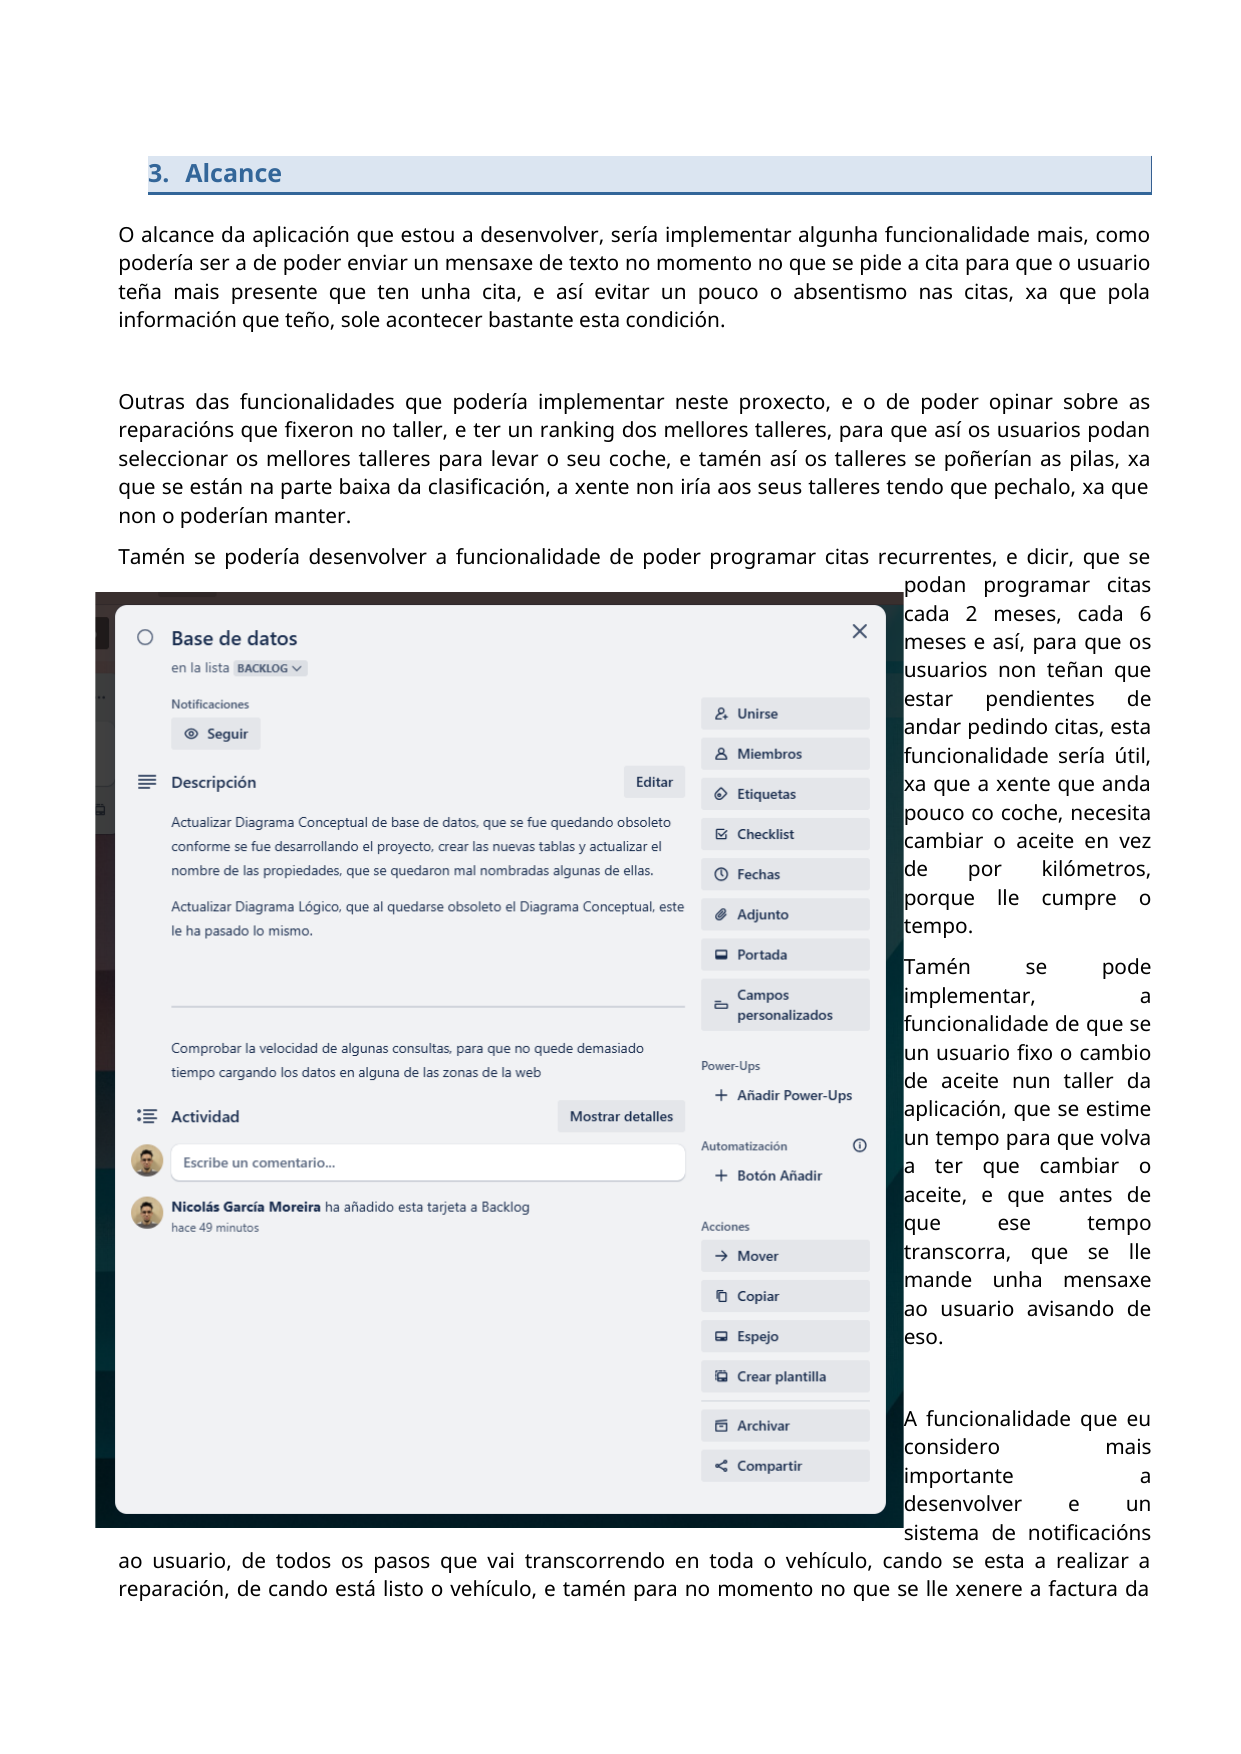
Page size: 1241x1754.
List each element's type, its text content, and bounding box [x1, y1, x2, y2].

list O alcance da aplicación que estou a desenvolver, sería implementar algunha funcionalidade mais, como podería ser a de poder enviar un mensaxe de texto no momento no que se pide a cita para que o usuario teña mais presente que ten unha cita, e así evitar un pouco o absentismo nas citas, xa que pola información que teño, sole acontecer bastante esta condición. [118, 220, 1152, 334]
list Alcance [148, 156, 1151, 192]
list Outras das funcionalidades que podería implementar neste proxecto, e o de poder opinar sobre as reparacións que fixeron no taller, e ter un ranking dos mellores talleres, para que así os usuarios podan seleccionar os mellores talleres para levar o seu coche, e tamén así os talleres se poñerían as pilas, xa que se están na parte baixa da clasificación, a xente non iría aos seus talleres tendo que pechalo, xa que non o poderían manter. [118, 387, 1152, 529]
list Tamén se pode implementar, a funcionalidade de que se un usuario fixo o cambio de aceite nun taller da aplicación, que se estime un tempo para que volva a ter que cambiar o aceite, e que antes de que ese tempo transcorra, que se lle mande unha mensaxe ao usuario avisando de eso. [904, 952, 1152, 1351]
picture [95, 592, 904, 1528]
list A funcionalidade que eu considero mais importante a desenvolver e un sistema de notificacións ao usuario, de todos os pasos que vai transcorrendo en toda o vehículo, cando se esta a realizar a reparación, de cando está listo o vehículo, e tamén para no momento no que se lle xenere a factura da [118, 1404, 1152, 1603]
list Tamén se podería desenvolver a funcionalidade de poder programar citas recurrentes, e dicir, que se podan programar citas cada 2 meses, cada 6 meses e así, para que os usuarios non teñan que estar pendientes de andar pedindo citas, esta funcionalidade sería útil, xa que a xente que anda pouco co coche, necesita cambiar o aceite en vez de por kilómetros, porque lle cumpre o tempo. [118, 542, 1152, 940]
